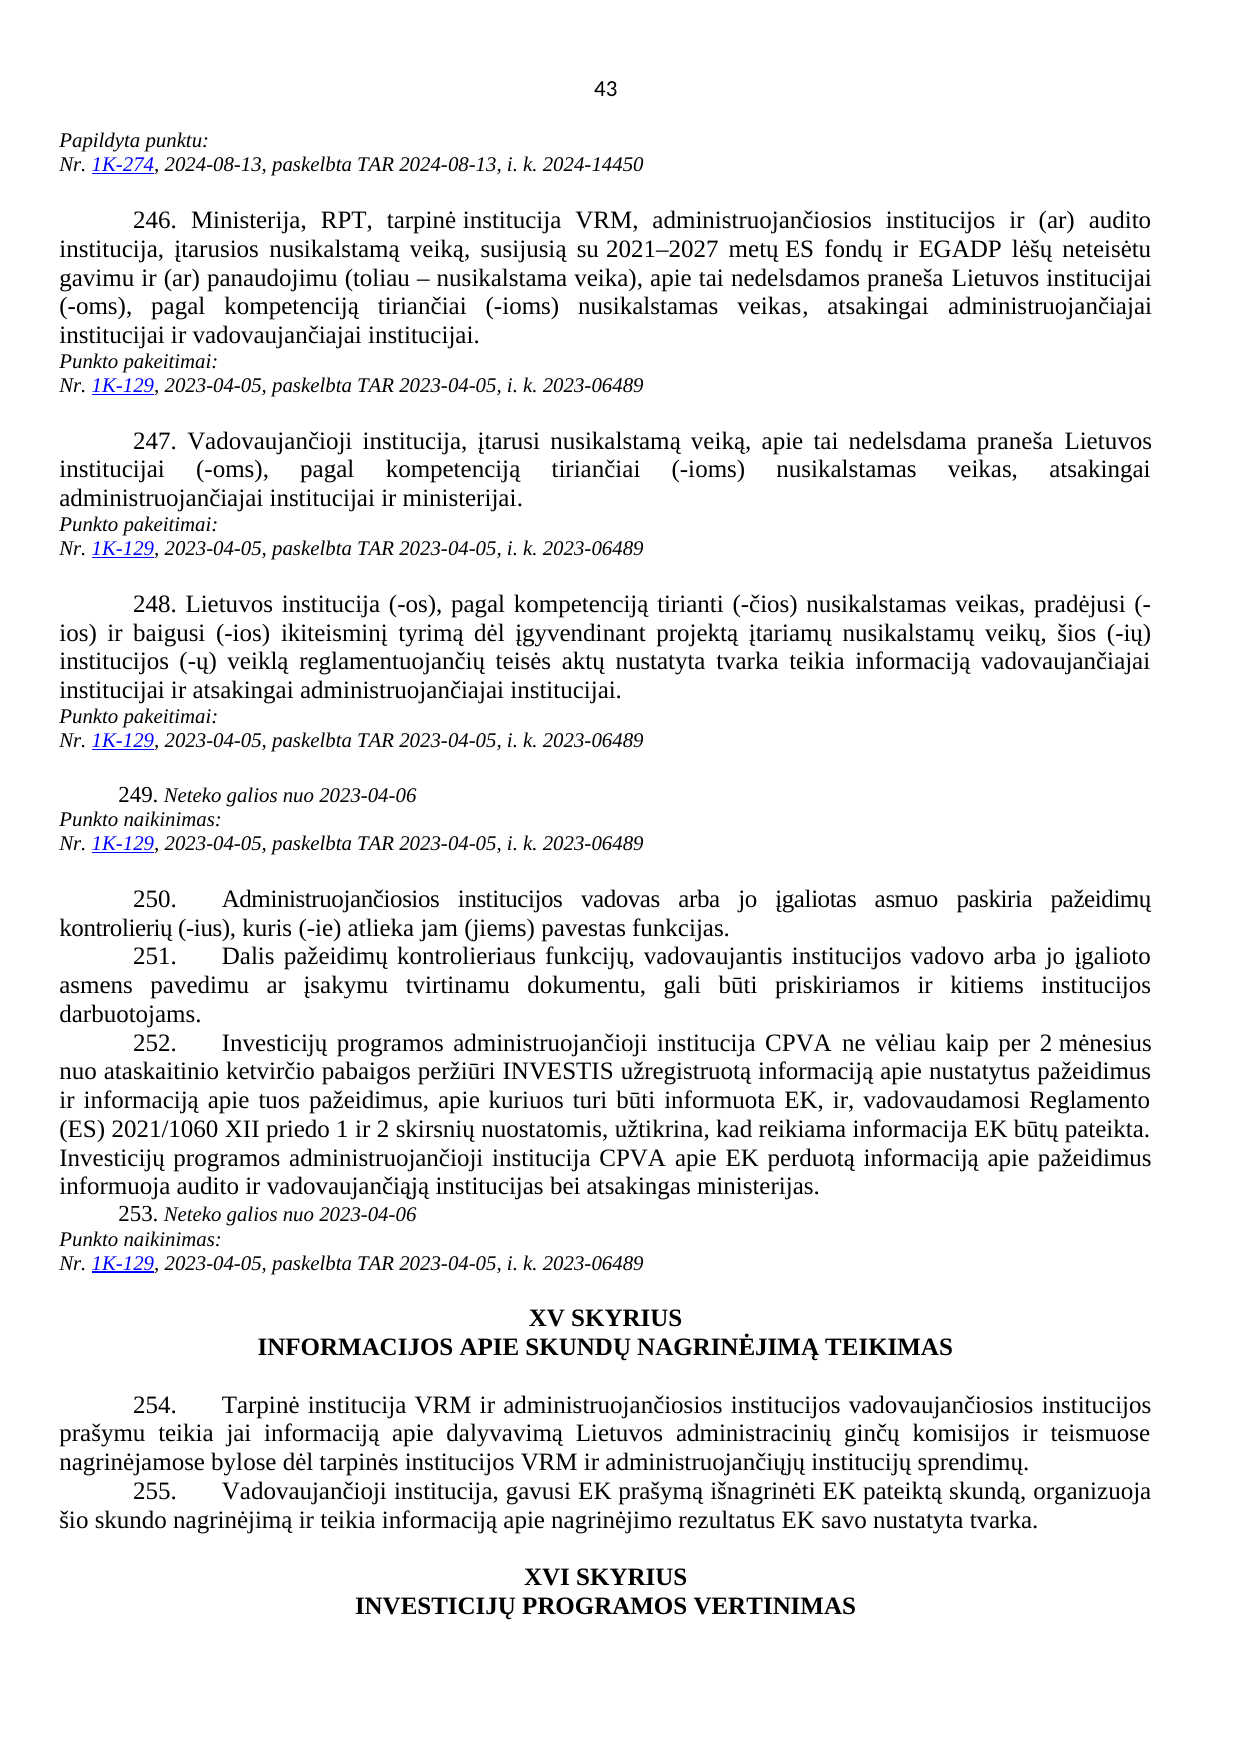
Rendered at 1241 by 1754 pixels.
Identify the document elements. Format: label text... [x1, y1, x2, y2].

text Punkto naikinimas: [59, 807, 1152, 831]
text 248. Lietuvos institucija (-os), pagal kompetenciją tirianti (-čios) nusikalstamas veikas, pradėjusi (-ios) ir baigusi (-ios) ikiteisminį tyrimą dėl įgyvendinant projektą įtariamų nusikalstamų veikų, šios (-ių) institucijos (-ų) veiklą reglamentuojančių teisės aktų nustatyta tvarka teikia informaciją vadovaujančiajai institucijai ir atsakingai administruojančiajai institucijai. [59, 589, 1152, 704]
text XVI SKYRIUS [59, 1562, 1152, 1591]
text 253. Neteko galios nuo 2023-04-06 [59, 1200, 1152, 1227]
subtitle INFORMACIJOS APIE SKUNDŲ NAGRINĖJIMĄ TEIKIMAS [59, 1332, 1152, 1361]
text Papildyta punktu: [59, 128, 1152, 152]
text Punkto pakeitimai: [59, 349, 1152, 373]
text Nr. 1K-129, 2023-04-05, paskelbta TAR 2023-04-05, i. k. 2023-06489 [59, 373, 1152, 397]
text 246. Ministerija, RPT, tarpinė institucija VRM, administruojančiosios institucijos ir (ar) audito institucija, įtarusios nusikalstamą veiką, susijusią su 2021–2027 metų ES fondų ir EGADP lėšų neteisėtu gavimu ir (ar) panaudojimu (toliau – nusikalstama veika), apie tai nedelsdamos praneša Lietuvos institucijai (-oms), pagal kompetenciją tiriančiai (-ioms) nusikalstamas veikas, atsakingai administruojančiajai institucijai ir vadovaujančiajai institucijai. [59, 205, 1152, 349]
text Nr. 1K-129, 2023-04-05, paskelbta TAR 2023-04-05, i. k. 2023-06489 [59, 1251, 1152, 1275]
text 251. Dalis pažeidimų kontrolieriaus funkcijų, vadovaujantis institucijos vadovo arba jo įgalioto asmens pavedimu ar įsakymu tvirtinamu dokumentu, gali būti priskiriamos ir kitiems institucijos darbuotojams. [59, 941, 1152, 1028]
text Punkto pakeitimai: [59, 512, 1152, 536]
text 252. Investicijų programos administruojančioji institucija CPVA ne vėliau kaip per 2 mėnesius nuo ataskaitinio ketvirčio pabaigos peržiūri INVESTIS užregistruotą informaciją apie nustatytus pažeidimus ir informaciją apie tuos pažeidimus, apie kuriuos turi būti informuota EK, ir, vadovaudamosi Reglamento (ES) 2021/1060 XII priedo 1 ir 2 skirsnių nuostatomis, užtikrina, kad reikiama informacija EK būtų pateikta. Investicijų programos administruojančioji institucija CPVA apie EK perduotą informaciją apie pažeidimus informuoja audito ir vadovaujančiąją institucijas bei atsakingas ministerijas. [59, 1028, 1152, 1200]
text 247. Vadovaujančioji institucija, įtarusi nusikalstamą veiką, apie tai nedelsdama praneša Lietuvos institucijai (-oms), pagal kompetenciją tiriančiai (-ioms) nusikalstamas veikas, atsakingai administruojančiajai institucijai ir ministerijai. [59, 426, 1152, 512]
text Punkto naikinimas: [59, 1227, 1152, 1251]
text XV SKYRIUS [59, 1303, 1152, 1332]
text 255. Vadovaujančioji institucija, gavusi EK prašymą išnagrinėti EK pateiktą skundą, organizuoja šio skundo nagrinėjimą ir teikia informaciją apie nagrinėjimo rezultatus EK savo nustatyta tvarka. [59, 1476, 1152, 1533]
text Nr. 1K-274, 2024-08-13, paskelbta TAR 2024-08-13, i. k. 2024-14450 [59, 152, 1152, 176]
text Punkto pakeitimai: [59, 704, 1152, 728]
text Nr. 1K-129, 2023-04-05, paskelbta TAR 2023-04-05, i. k. 2023-06489 [59, 831, 1152, 855]
text Nr. 1K-129, 2023-04-05, paskelbta TAR 2023-04-05, i. k. 2023-06489 [59, 728, 1152, 752]
text 250. Administruojančiosios institucijos vadovas arba jo įgaliotas asmuo paskiria pažeidimų kontrolierių (-ius), kuris (-ie) atlieka jam (jiems) pavestas funkcijas. [59, 884, 1152, 941]
text 249. Neteko galios nuo 2023-04-06 [59, 781, 1152, 807]
text Nr. 1K-129, 2023-04-05, paskelbta TAR 2023-04-05, i. k. 2023-06489 [59, 536, 1152, 560]
subtitle INVESTICIJŲ PROGRAMOS VERTINIMAS [59, 1591, 1152, 1620]
text 254. Tarpinė institucija VRM ir administruojančiosios institucijos vadovaujančiosios institucijos prašymu teikia jai informaciją apie dalyvavimą Lietuvos administracinių ginčų komisijos ir teismuose nagrinėjamose bylose dėl tarpinės institucijos VRM ir administruojančiųjų institucijų sprendimų. [59, 1390, 1152, 1476]
